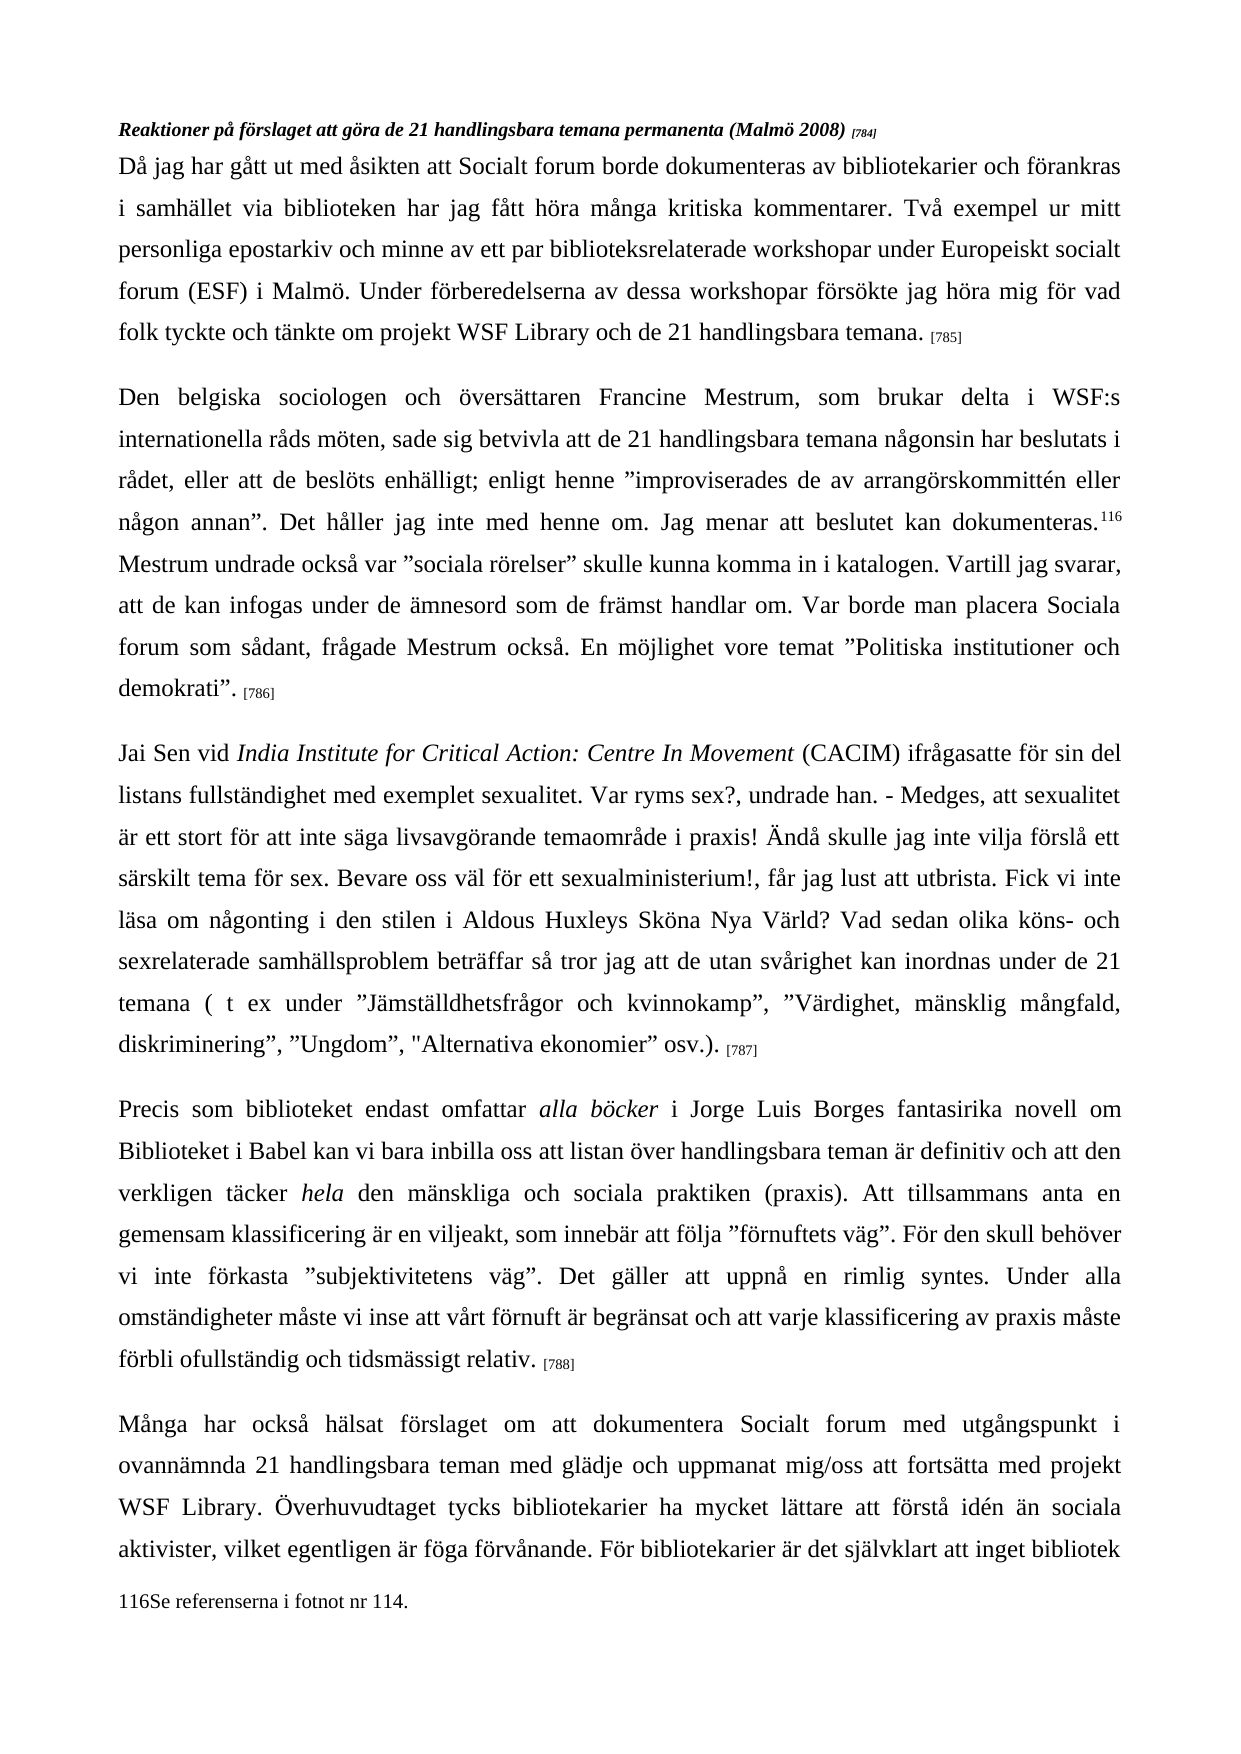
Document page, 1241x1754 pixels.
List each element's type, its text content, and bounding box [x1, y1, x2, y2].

subtitle Reaktioner på förslaget att göra de 21 handlingsbara temana permanenta (Malmö 2008) [784] [118, 118, 1122, 140]
text Se referenserna i fotnot nr 114. [118, 1589, 1122, 1613]
text Precis som biblioteket endast omfattar alla böcker i Jorge Luis Borges fantasirika novell om Biblioteket i Babel kan vi bara inbilla oss att listan över handlingsbara teman är definitiv och att den verkligen täcker hela den mänskliga och sociala praktiken (praxis). Att tillsammans anta en gemensam klassificering är en viljeakt, som innebär att följa ”förnuftets väg”. För den skull behöver vi inte förkasta ”subjektivitetens väg”. Det gäller att uppnå en rimlig syntes. Under alla omständigheter måste vi inse att vårt förnuft är begränsat och att varje klassificering av praxis måste förbli ofullständig och tidsmässigt relativ. [788] [118, 1096, 1122, 1373]
text Den belgiska sociologen och översättaren Francine Mestrum, som brukar delta i WSF:s internationella råds möten, sade sig betvivla att de 21 handlingsbara temana någonsin har beslutats i rådet, eller att de beslöts enhälligt; enligt henne ”improviserades de av arrangörskommittén eller någon annan”. Det håller jag inte med henne om. Jag menar att beslutet kan dokumenteras. Mestrum undrade också var ”sociala rörelser” skulle kunna komma in i katalogen. Vartill jag svarar, att de kan infogas under de ämnesord som de främst handlar om. Var borde man placera Sociala forum som sådant, frågade Mestrum också. En möjlighet vore temat ”Politiska institutioner och demokrati”. [786] [118, 383, 1122, 702]
text Många har också hälsat förslaget om att dokumentera Socialt forum med utgångspunkt i ovannämnda 21 handlingsbara teman med glädje och uppmanat mig/oss att fortsätta med projekt WSF Library. Överhuvudtaget tycks bibliotekarier ha mycket lättare att förstå idén än sociala aktivister, vilket egentligen är föga förvånande. För bibliotekarier är det självklart att inget bibliotek [118, 1410, 1122, 1562]
text Då jag har gått ut med åsikten att Socialt forum borde dokumenteras av bibliotekarier och förankras i samhället via biblioteken har jag fått höra många kritiska kommentarer. Två exempel ur mitt personliga epostarkiv och minne av ett par biblioteksrelaterade workshopar under Europeiskt socialt forum (ESF) i Malmö. Under förberedelserna av dessa workshopar försökte jag höra mig för vad folk tyckte och tänkte om projekt WSF Library och de 21 handlingsbara temana. [785] [118, 152, 1122, 346]
text Jai Sen vid India Institute for Critical Action: Centre In Movement (CACIM) ifrågasatte för sin del listans fullständighet med exemplet sexualitet. Var ryms sex?, undrade han. - Medges, att sexualitet är ett stort för att inte säga livsavgörande temaområde i praxis! Ändå skulle jag inte vilja förslå ett särskilt tema för sex. Bevare oss väl för ett sexualministerium!, får jag lust att utbrista. Fick vi inte läsa om någonting i den stilen i Aldous Huxleys Sköna Nya Värld? Vad sedan olika köns- och sexrelaterade samhällsproblem beträffar så tror jag att de utan svårighet kan inordnas under de 21 temana ( t ex under ”Jämställdhetsfrågor och kvinnokamp”, ”Värdighet, mänsklig mångfald, diskriminering”, ”Ungdom”, "Alternativa ekonomier” osv.). [787] [118, 739, 1122, 1058]
